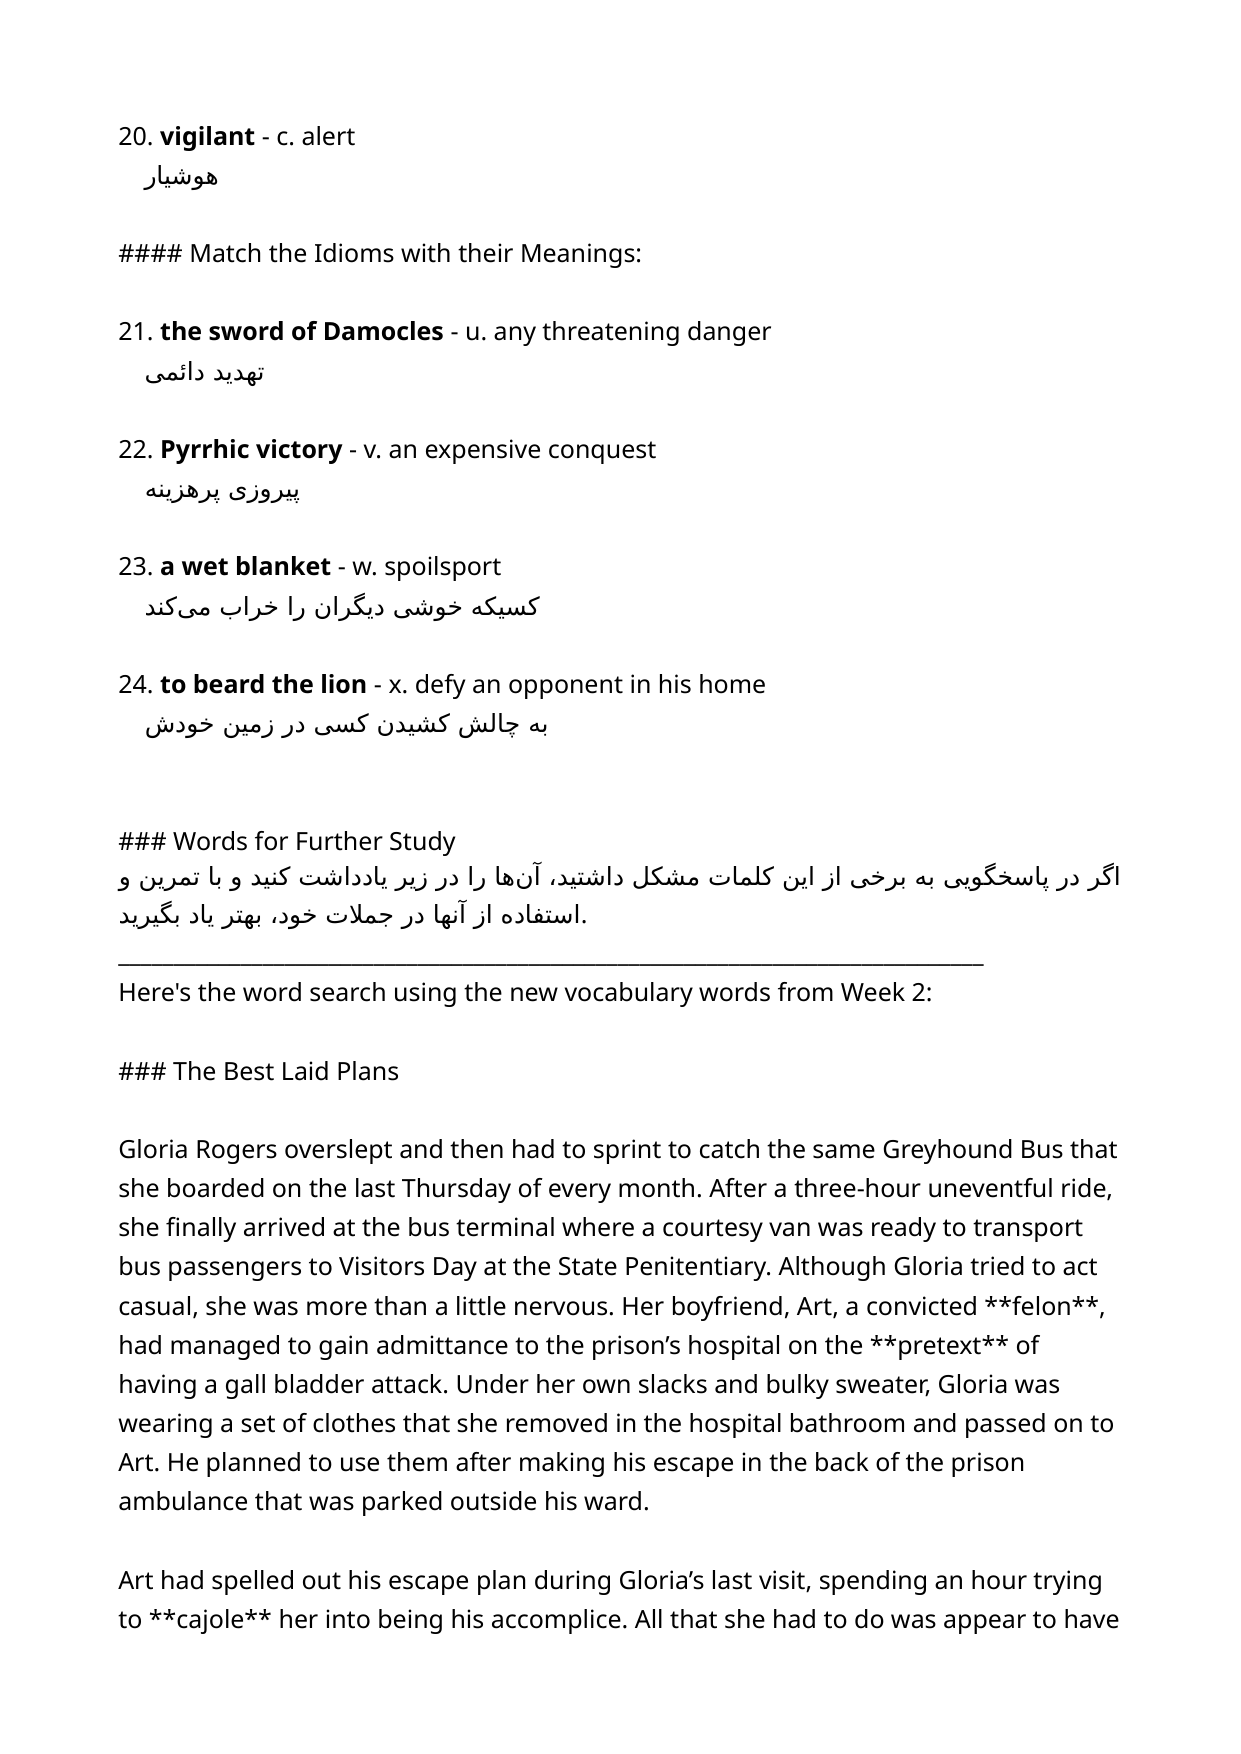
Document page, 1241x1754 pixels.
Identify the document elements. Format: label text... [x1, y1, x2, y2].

text Gloria Rogers overslept and then had to sprint to catch the same Greyhound Bus that she boarded on the last Thursday of every month. After a three-hour uneventful ride, she finally arrived at the bus terminal where a courtesy van was ready to transport bus passengers to Visitors Day at the State Penitentiary. Although Gloria tried to act casual, she was more than a little nervous. Her boyfriend, Art, a convicted **felon**, had managed to gain admittance to the prison’s hospital on the **pretext** of having a gall bladder attack. Under her own slacks and bulky sweater, Gloria was wearing a set of clothes that she removed in the hospital bathroom and passed on to Art. He planned to use them after making his escape in the back of the prison ambulance that was parked outside his ward. [118, 1132, 1122, 1518]
text به چالش کشیدن کسی در زمین خودش [118, 706, 1122, 740]
text ### The Best Laid Plans [118, 1053, 1122, 1087]
text 20. vigilant - c. alert [118, 118, 1122, 152]
text #### Match the Idioms with their Meanings: [118, 236, 1122, 270]
text کسیکه خوشی دیگران را خراب می‌کند [118, 588, 1122, 622]
text هوشیار [118, 157, 1122, 191]
text اگر در پاسخگویی به برخی از این کلمات مشکل داشتید، آن‌ها را در زیر یادداشت کنید و با تمرین و استفاده از آنها در جملات خود، بهتر یاد بگیرید. [118, 862, 1122, 931]
text 24. to beard the lion - x. defy an opponent in his home [118, 666, 1122, 701]
text 23. a wet blanket - w. spoilsport [118, 549, 1122, 583]
text پیروزی پرهزینه [118, 471, 1122, 505]
text Here's the word search using the new vocabulary words from Week 2: [118, 975, 1122, 1009]
text تهدید دائمی [118, 353, 1122, 387]
text ______________________________________________________________________________ [118, 936, 1122, 970]
text 21. the sword of Damocles - u. any threatening danger [118, 314, 1122, 348]
text ### Words for Further Study [118, 823, 1122, 857]
text 22. Pyrrhic victory - v. an expensive conquest [118, 431, 1122, 466]
text Art had spelled out his escape plan during Gloria’s last visit, spending an hour trying to **cajole** her into being his accomplice. All that she had to do was appear to have [118, 1562, 1122, 1636]
